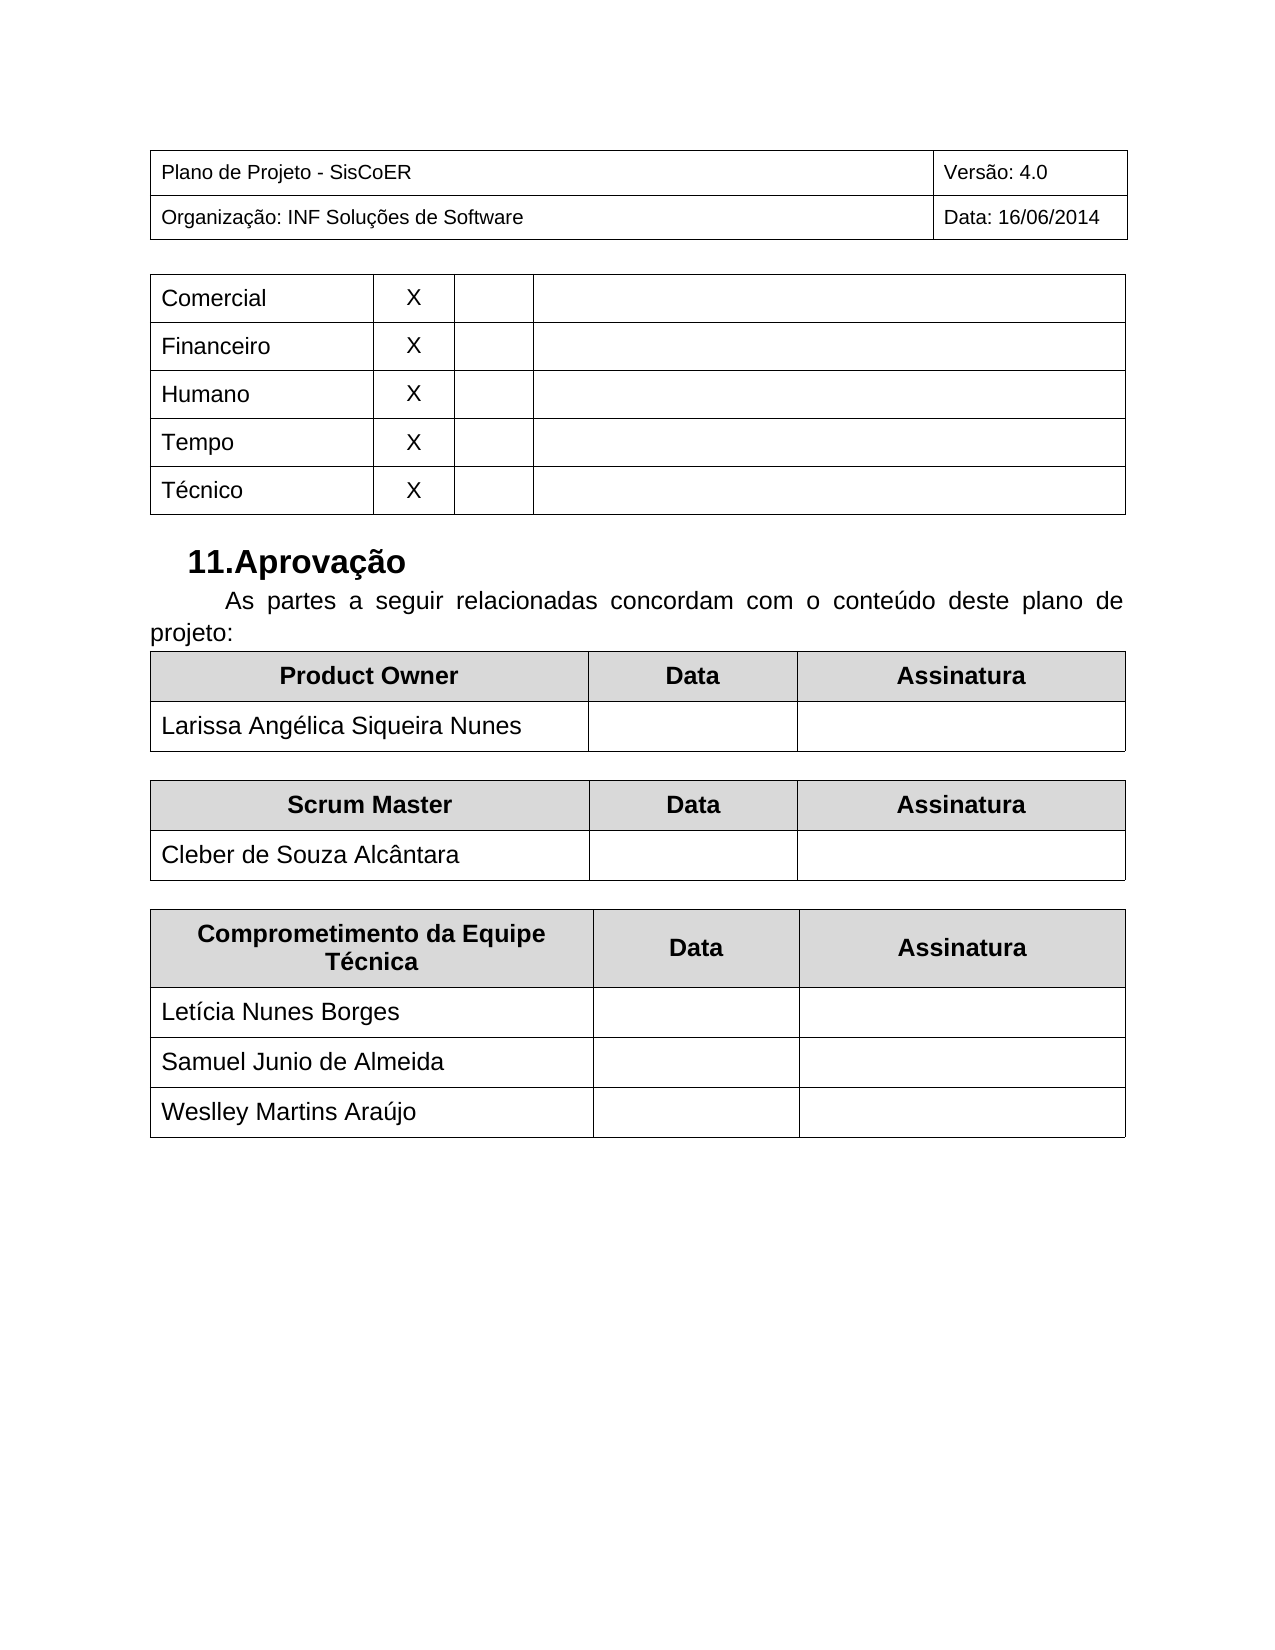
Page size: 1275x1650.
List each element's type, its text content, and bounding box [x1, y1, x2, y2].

table_cell [594, 1088, 799, 1137]
table_cell X [374, 371, 454, 418]
table_cell [455, 323, 533, 370]
table_cell Humano [151, 371, 373, 418]
table_cell [534, 419, 1125, 466]
table_cell [534, 467, 1125, 514]
table_cell [534, 323, 1125, 370]
table_cell Samuel Junio de Almeida [151, 1038, 593, 1087]
table_cell [800, 1088, 1125, 1137]
table_header Product Owner [151, 652, 588, 701]
table_cell Larissa Angélica Siqueira Nunes [151, 702, 588, 751]
text As partes a seguir relacionadas concordam com o conteúdo deste plano de projeto: [150, 587, 1125, 647]
table_header Data [589, 652, 797, 701]
table_header Assinatura [800, 910, 1125, 987]
table_cell [590, 831, 797, 880]
table_cell [534, 275, 1125, 322]
table_cell X [374, 275, 454, 322]
table_cell [798, 702, 1125, 751]
table_cell X [374, 467, 454, 514]
table_header Data [594, 910, 799, 987]
table_cell [534, 371, 1125, 418]
table_cell [800, 988, 1125, 1037]
list Aprovação [187, 544, 1125, 581]
table_cell Comercial [151, 275, 373, 322]
table_cell [800, 1038, 1125, 1087]
table_header Data [590, 781, 797, 830]
table_cell [798, 831, 1125, 880]
table_cell [455, 467, 533, 514]
table_cell [594, 1038, 799, 1087]
table_cell X [374, 323, 454, 370]
table_cell Tempo [151, 419, 373, 466]
table_header Assinatura [798, 781, 1125, 830]
table_cell [455, 275, 533, 322]
table_cell [455, 419, 533, 466]
table_cell X [374, 419, 454, 466]
table_cell [455, 371, 533, 418]
table_cell Cleber de Souza Alcântara [151, 831, 589, 880]
table_header Assinatura [798, 652, 1125, 701]
table_header Scrum Master [151, 781, 589, 830]
table_cell Letícia Nunes Borges [151, 988, 593, 1037]
table_cell [589, 702, 797, 751]
table_cell [594, 988, 799, 1037]
table_cell Financeiro [151, 323, 373, 370]
table_cell Weslley Martins Araújo [151, 1088, 593, 1137]
table_cell Técnico [151, 467, 373, 514]
table_header Comprometimento da Equipe Técnica [151, 910, 593, 987]
